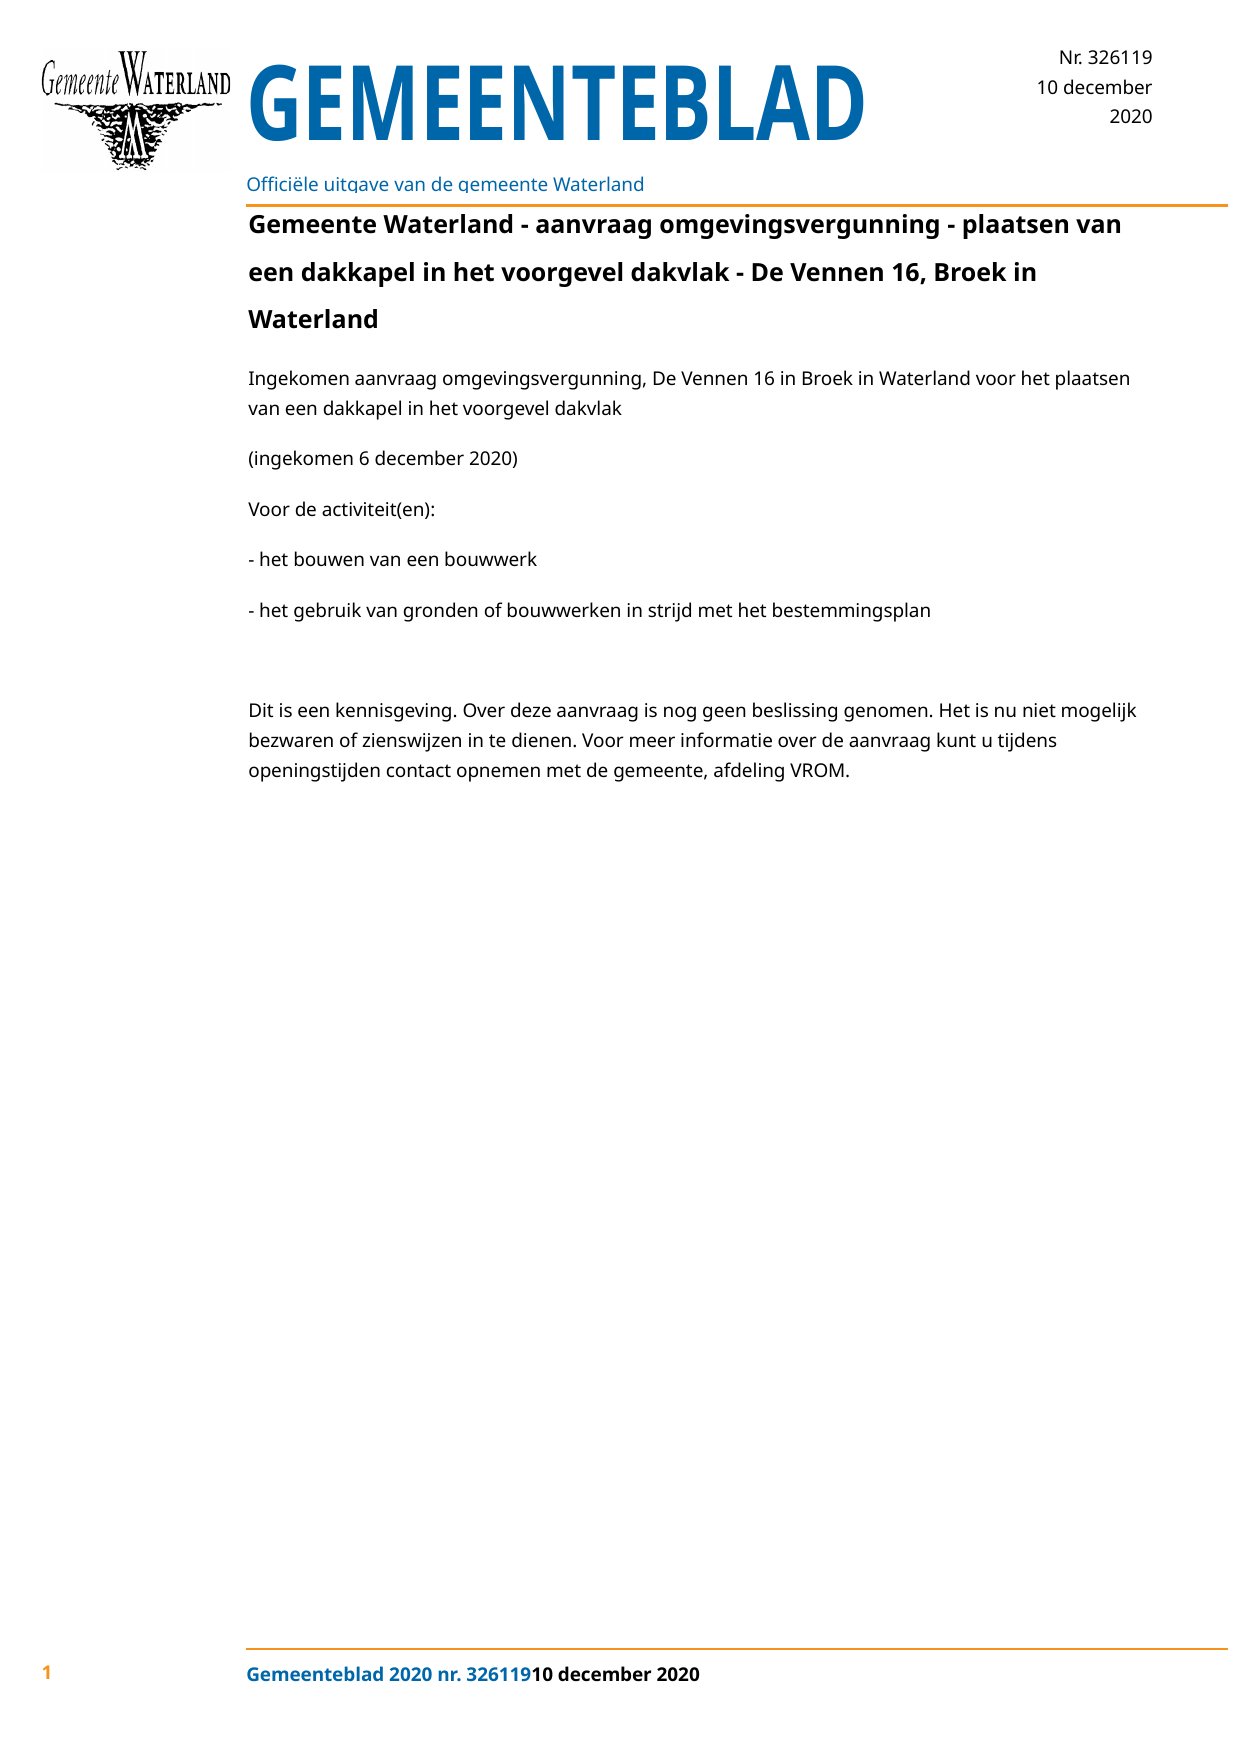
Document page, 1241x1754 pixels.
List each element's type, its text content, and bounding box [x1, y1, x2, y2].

text Ingekomen aanvraag omgevingsvergunning, De Vennen 16 in Broek in Waterland voor het plaatsen van een dakkapel in het voorgevel dakvlak [248, 366, 1152, 421]
text Voor de activiteit(en): [248, 496, 1152, 522]
text - het bouwen van een bouwwerk [248, 546, 1152, 572]
picture [41, 47, 231, 172]
text (ingekomen 6 december 2020) [248, 446, 1152, 471]
text Dit is een kennisgeving. Over deze aanvraag is nog geen beslissing genomen. Het is nu niet mogelijk bezwaren of zienswijzen in te dienen. Voor meer informatie over de aanvraag kunt u tijdens openingstijden contact opnemen met de gemeente, afdeling VROM. [248, 698, 1152, 782]
text Gemeente Waterland - aanvraag omgevingsvergunning - plaatsen van een dakkapel in het voorgevel dakvlak - De Vennen 16, Broek in Waterland [248, 207, 1152, 336]
text - het gebruik van gronden of bouwwerken in strijd met het bestemmingsplan [248, 597, 1152, 622]
